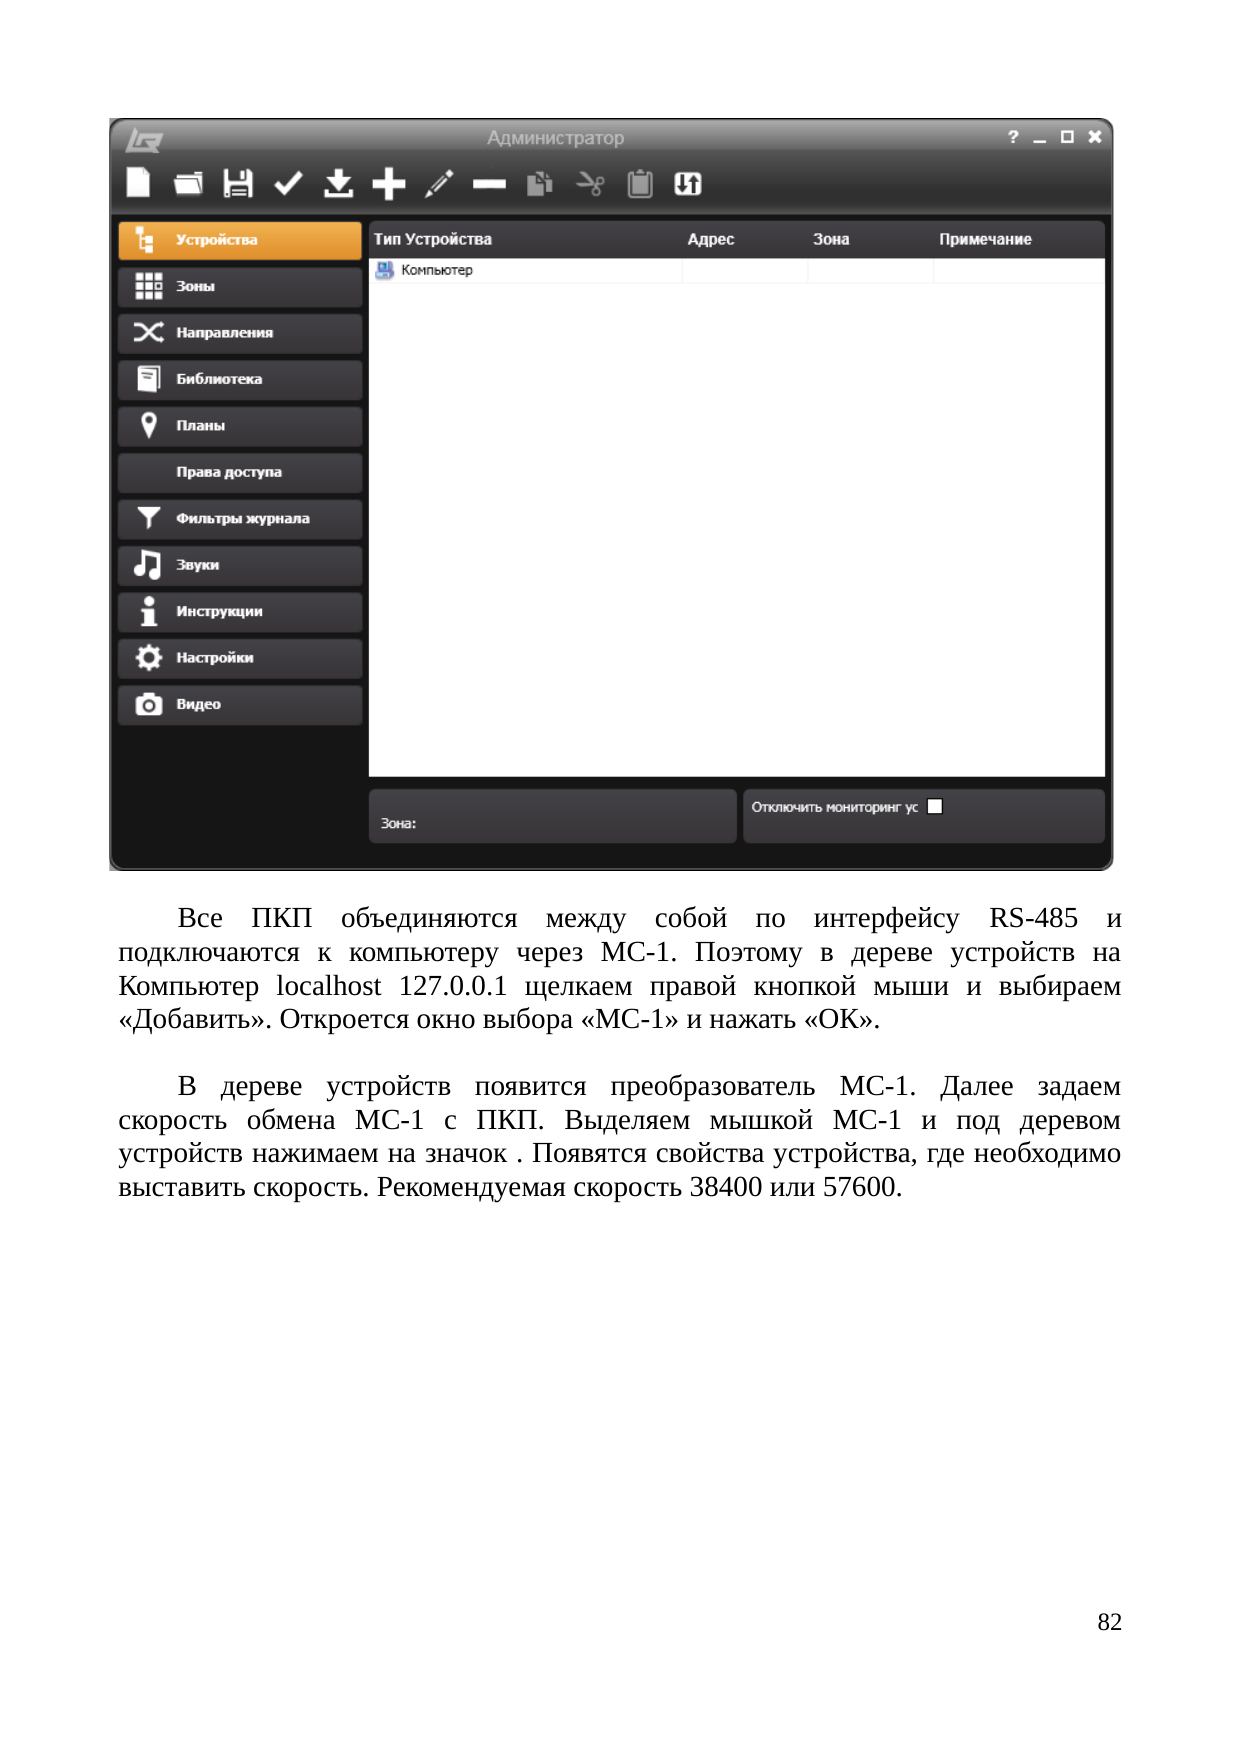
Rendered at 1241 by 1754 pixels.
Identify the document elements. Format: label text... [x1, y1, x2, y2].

text Все ПКП объединяются между собой по интерфейсу RS-485 и подключаются к компьютеру через МС-1. Поэтому в дереве устройств на Компьютер localhost 127.0.0.1 щелкаем правой кнопкой мыши и выбираем «Добавить». Откроется окно выбора «МС-1» и нажать «ОК». [118, 871, 1122, 1035]
picture [109, 118, 1114, 871]
text В дереве устройств появится преобразователь МС-1. Далее задаем скорость обмена МС-1 с ПКП. Выделяем мышкой МС-1 и под деревом устройств нажимаем на значок . Появятся свойства устройства, где необходимо выставить скорость. Рекомендуемая скорость 38400 или 57600. [118, 1068, 1122, 1202]
